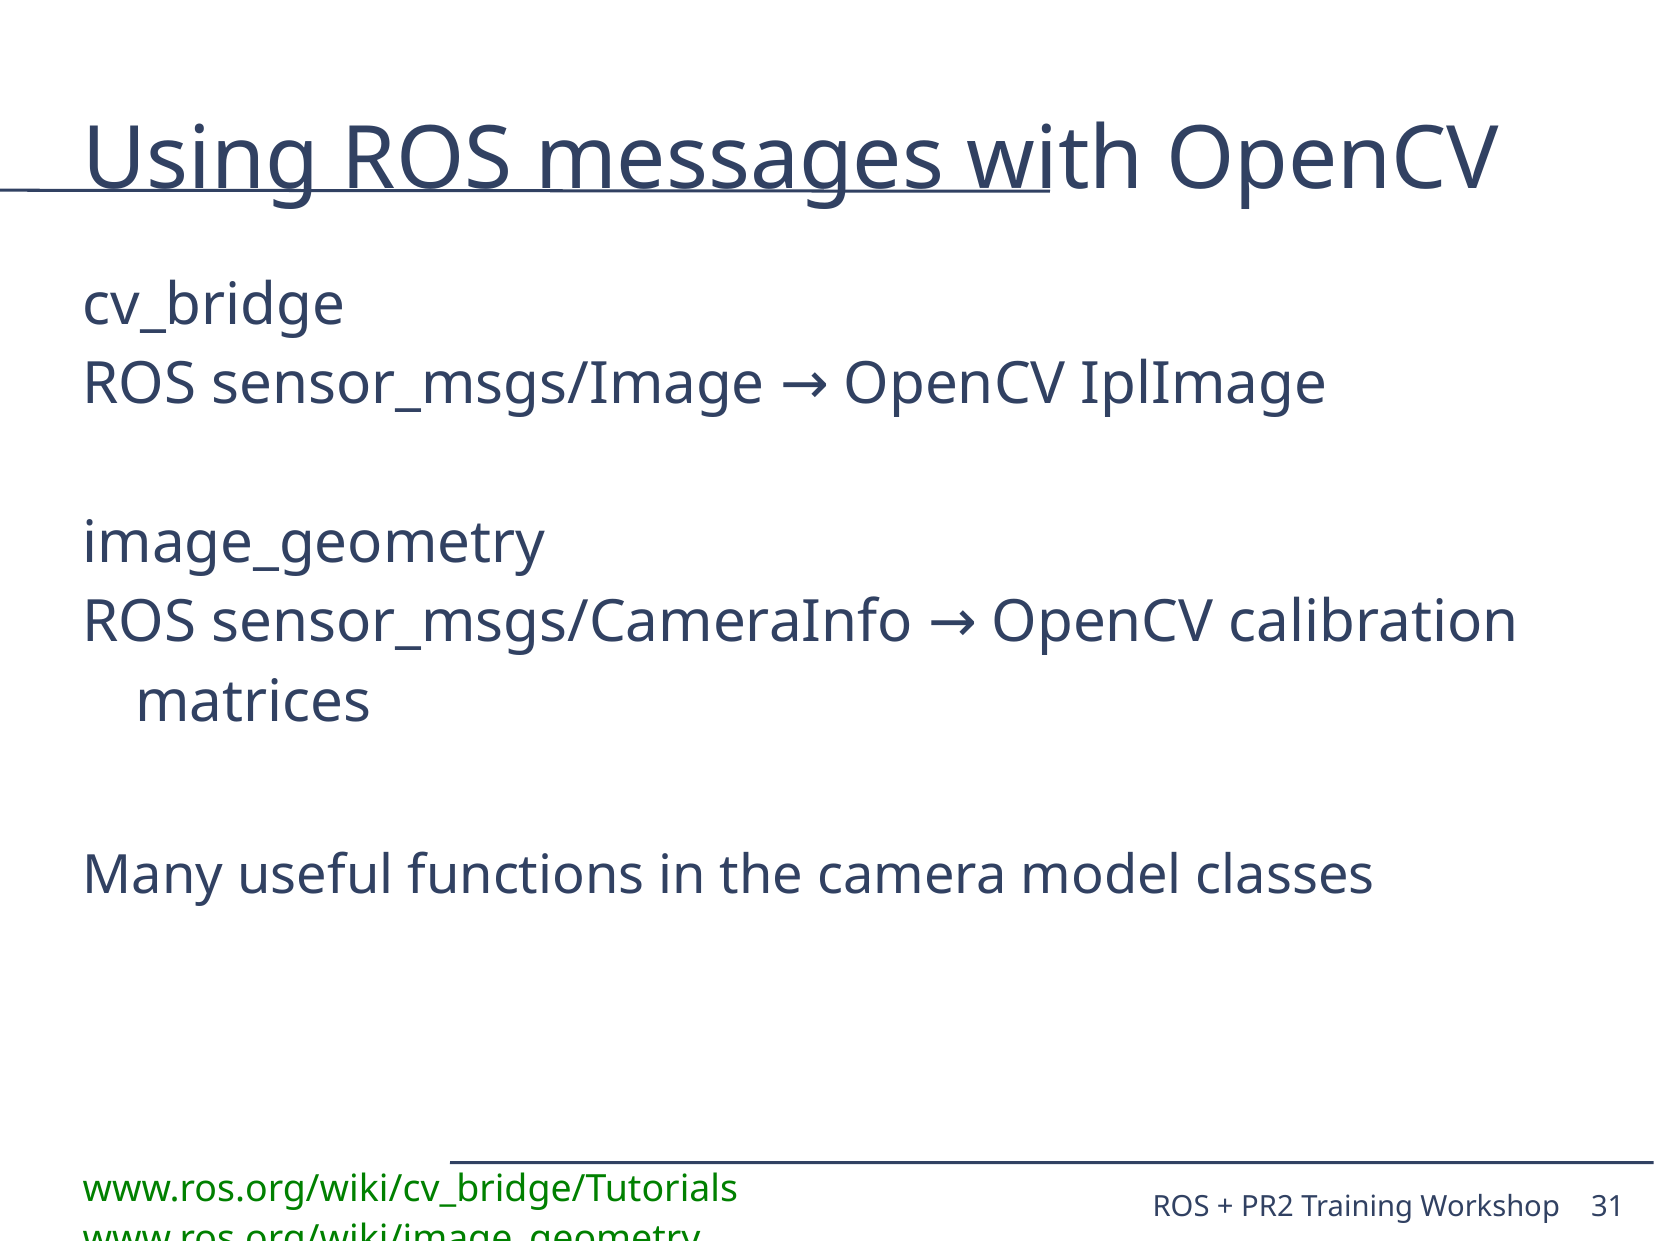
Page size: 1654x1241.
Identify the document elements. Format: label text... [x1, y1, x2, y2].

list cv_bridge ROS sensor_msgs/Image → OpenCV IplImage image_geometry ROS sensor_msgs/CameraInfo → OpenCV calibration matrices Many useful functions in the camera model classes www.ros.org/wiki/cv_bridge/Tutorials www.ros.org/wiki/image_geometry [82, 262, 1613, 1126]
title Using ROS messages with OpenCV [82, 58, 1613, 251]
